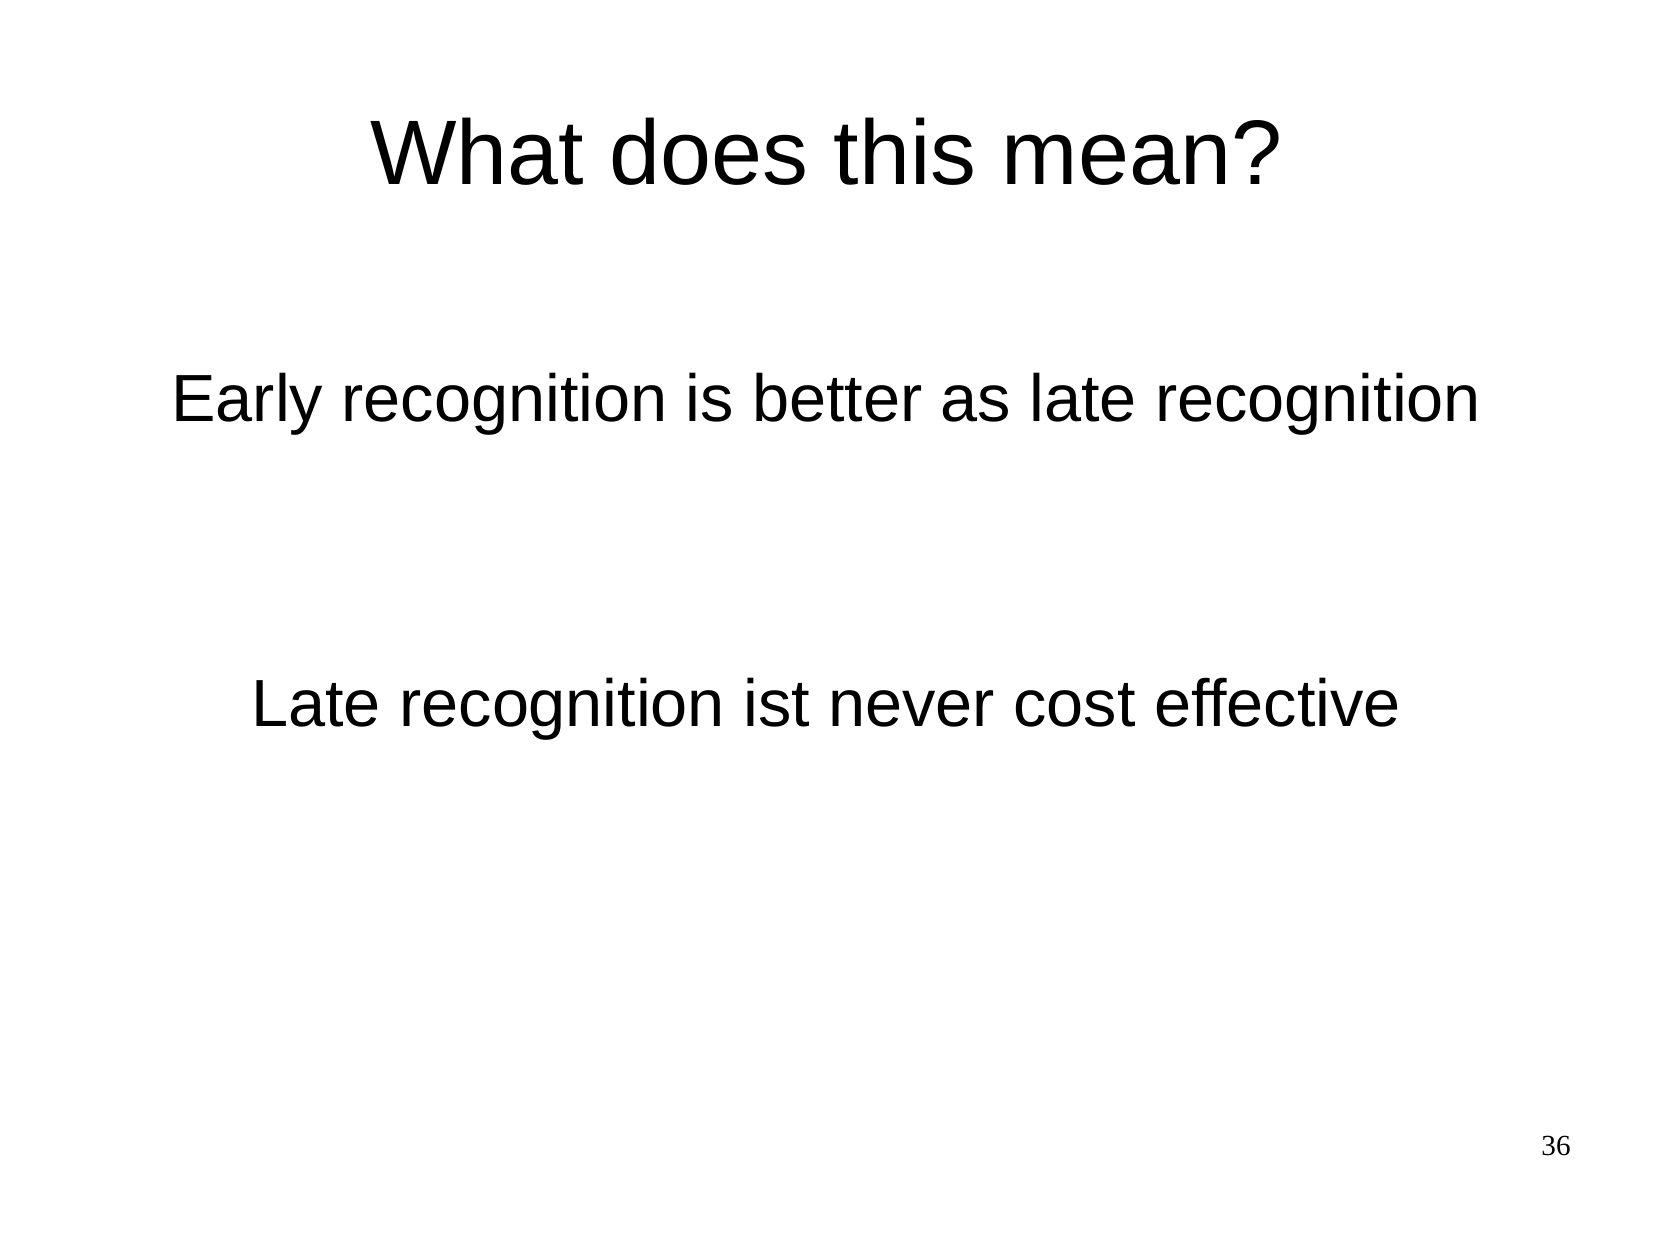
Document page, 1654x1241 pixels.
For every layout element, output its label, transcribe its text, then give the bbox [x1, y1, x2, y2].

list Late recognition ist never cost effective [82, 665, 1571, 1009]
title What does this mean? [82, 49, 1571, 257]
list Early recognition is better as late recognition [82, 361, 1571, 665]
